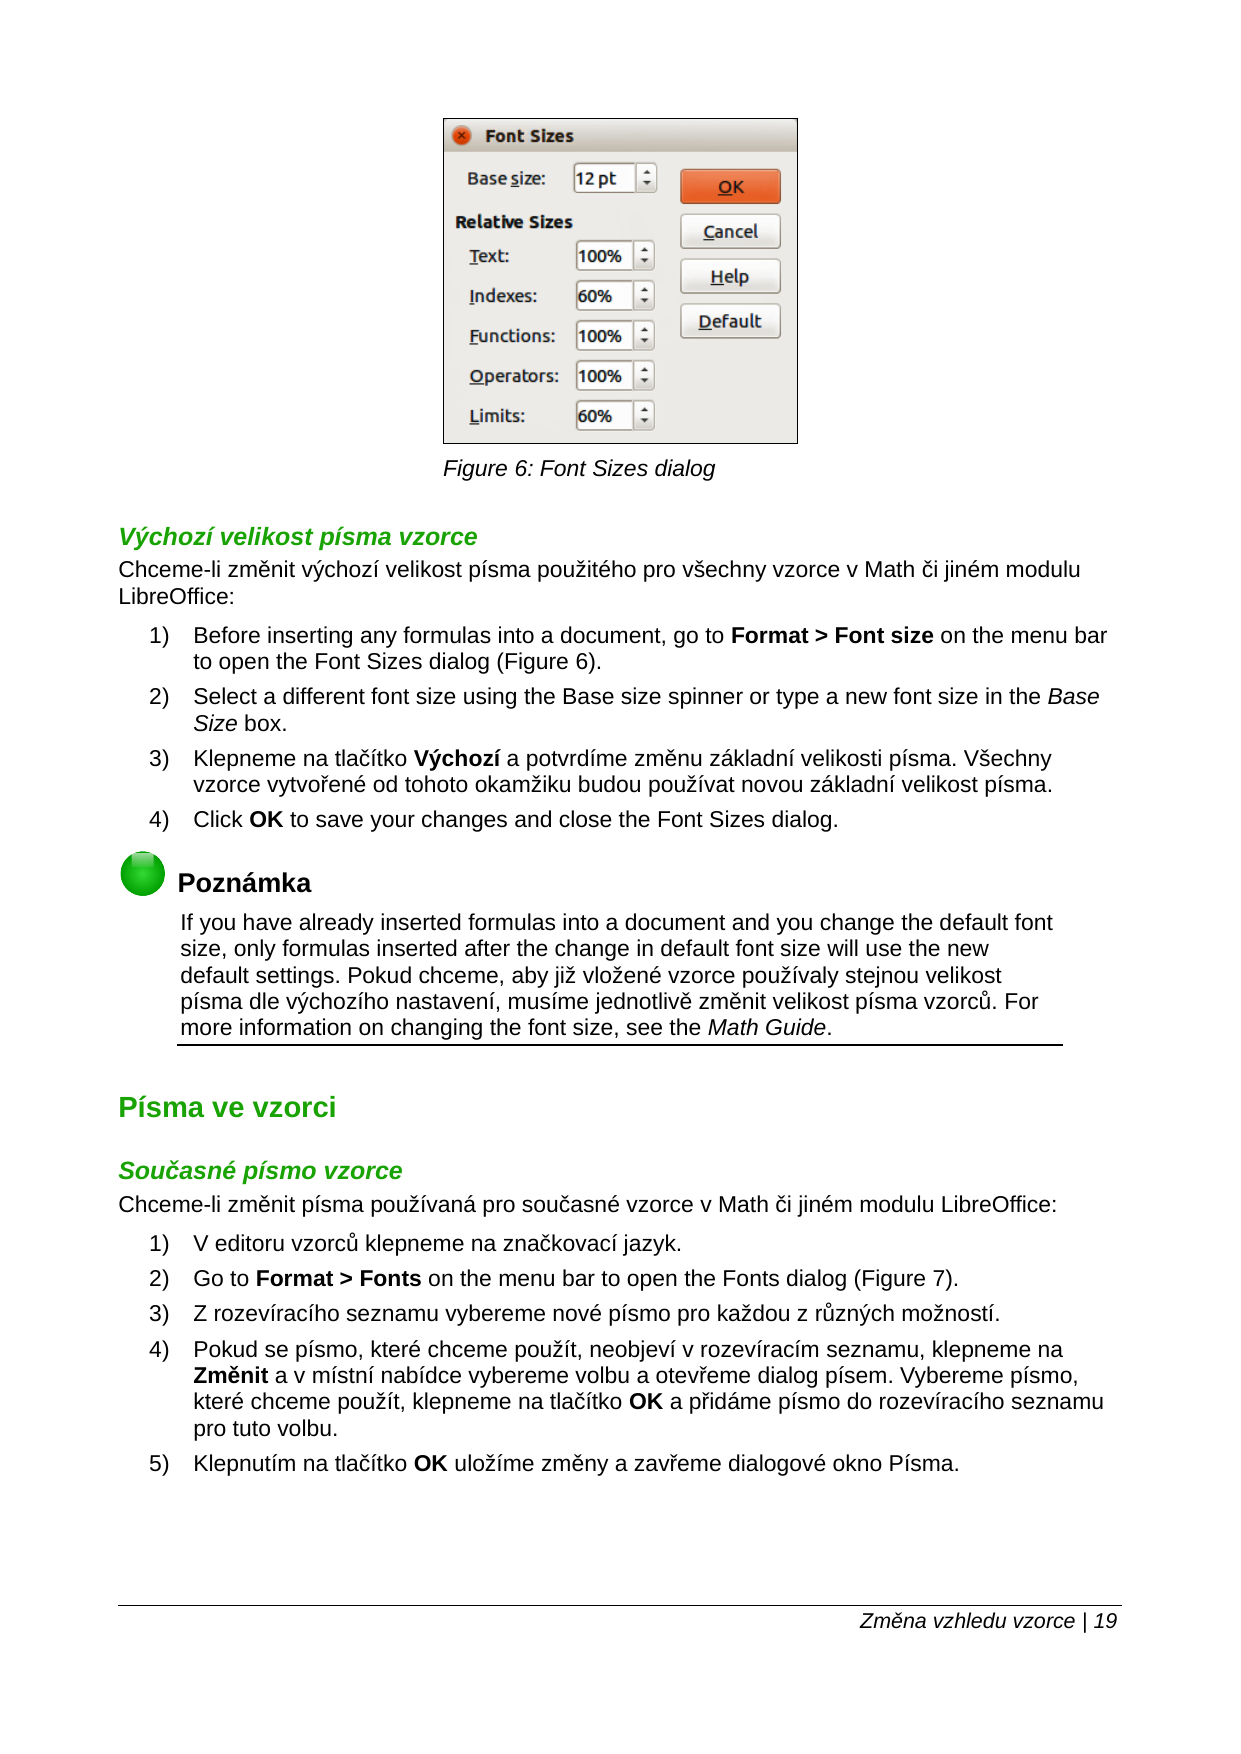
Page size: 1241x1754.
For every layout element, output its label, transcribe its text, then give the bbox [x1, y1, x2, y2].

picture [444, 119, 797, 443]
text Figure 6: Font Sizes dialog [443, 455, 797, 482]
subtitle Výchozí velikost písma vzorce [118, 522, 1122, 550]
subtitle Písma ve vzorci [118, 1090, 1122, 1124]
text If you have already inserted formulas into a document and you change the default font size, only formulas inserted after the change in default font size will use the new default settings. Pokud chceme, aby již vložené vzorce používaly stejnou velikost písma dle výchozího nastavení, musíme jednotlivě změnit velikost písma vzorců. For more information on changing the font size, see the Math Guide. [177, 906, 1063, 1044]
list Select a different font size using the Base size spinner or type a new font size in the Base Size box. [169, 683, 1122, 736]
text Chceme-li změnit písma používaná pro současné vzorce v Math či jiném modulu LibreOffice: [118, 1191, 1122, 1217]
list V editoru vzorců klepneme na značkovací jazyk. [169, 1230, 1122, 1256]
list Pokud se písmo, které chceme použít, neobjeví v rozevíracím seznamu, klepneme na Změnit a v místní nabídce vybereme volbu a otevřeme dialog písem. Vybereme písmo, které chceme použít, klepneme na tlačítko OK a přidáme písmo do rozevíracího seznamu pro tuto volbu. [169, 1336, 1122, 1441]
list Go to Format > Fonts on the menu bar to open the Fonts dialog (Figure 7). [169, 1265, 1122, 1291]
list Klepneme na tlačítko Výchozí a potvrdíme změnu základní velikosti písma. Všechny vzorce vytvořené od tohoto okamžiku budou používat novou základní velikost písma. [169, 745, 1122, 797]
subtitle Poznámka [118, 849, 1122, 898]
list Click OK to save your changes and close the Font Sizes dialog. [169, 806, 1122, 833]
subtitle Současné písmo vzorce [118, 1156, 1122, 1185]
list Z rozevíracího seznamu vybereme nové písmo pro každou z různých možností. [169, 1300, 1122, 1327]
list Before inserting any formulas into a document, go to Format > Font size on the menu bar to open the Font Sizes dialog (Figure 6). [169, 622, 1122, 674]
list Klepnutím na tlačítko OK uložíme změny a zavřeme dialogové okno Písma. [169, 1450, 1122, 1476]
text Chceme-li změnit výchozí velikost písma použitého pro všechny vzorce v Math či jiném modulu LibreOffice: [118, 556, 1122, 609]
